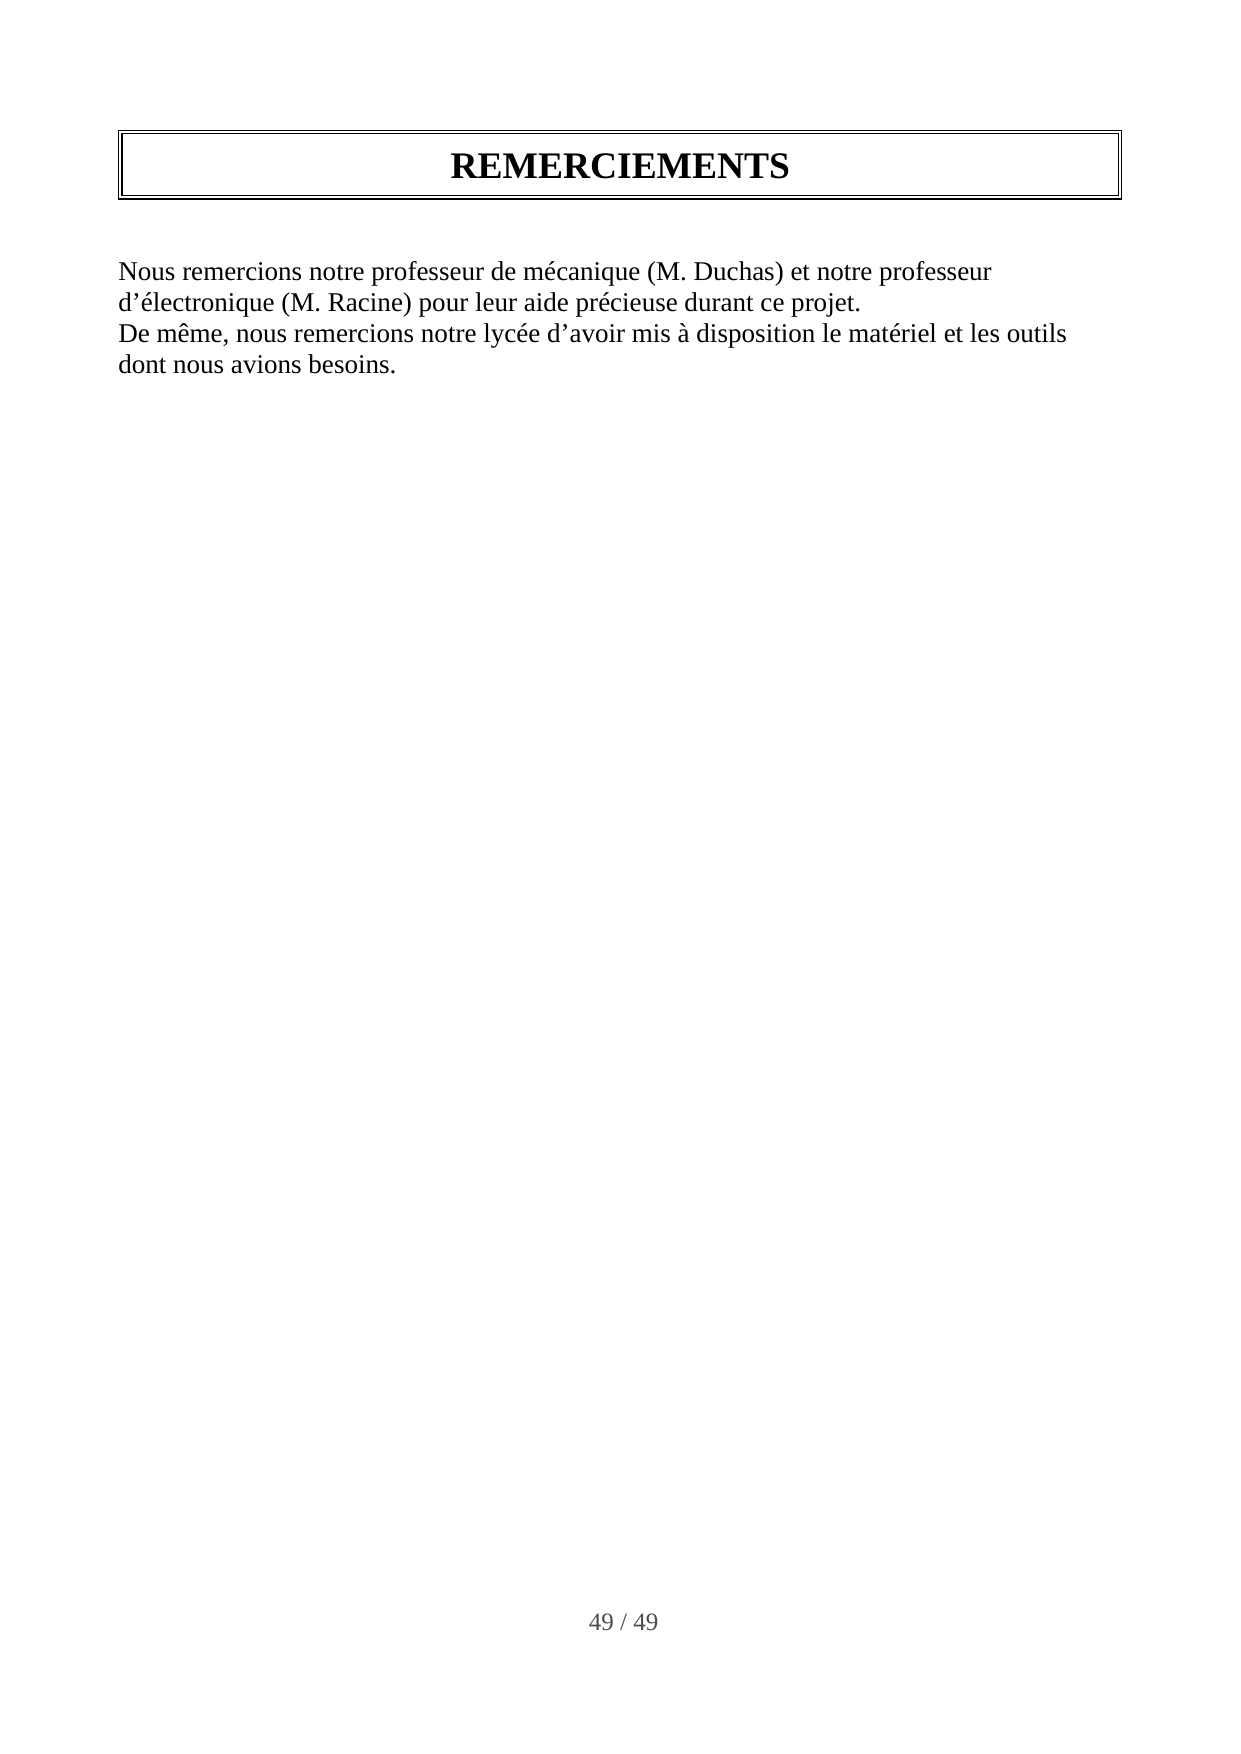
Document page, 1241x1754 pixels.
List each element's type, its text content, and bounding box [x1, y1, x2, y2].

text REMERCIEMENTS [131, 143, 1109, 186]
text Nous remercions notre professeur de mécanique (M. Duchas) et notre professeur d’électronique (M. Racine) pour leur aide précieuse durant ce projet. De même, nous remercions notre lycée d’avoir mis à disposition le matériel et les outils dont nous avions besoins. [118, 255, 1122, 380]
